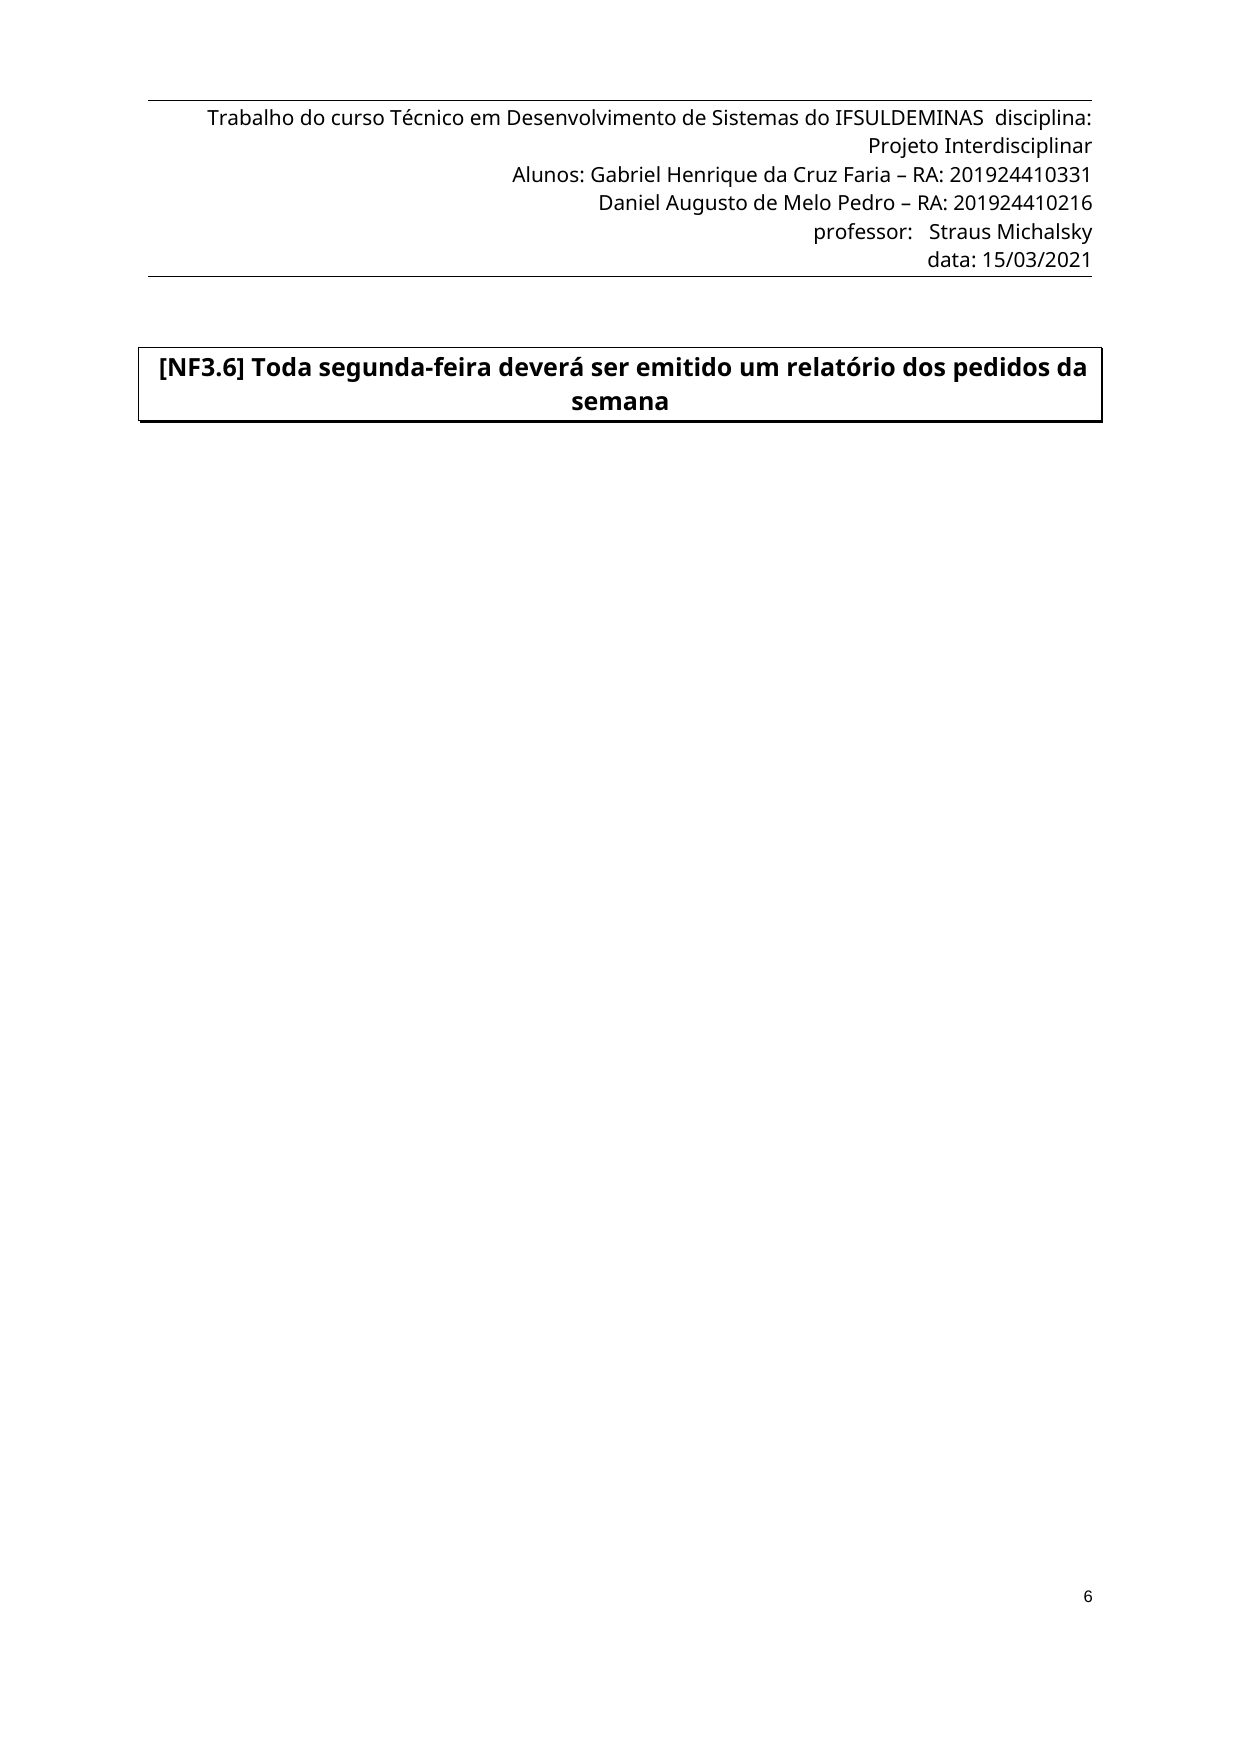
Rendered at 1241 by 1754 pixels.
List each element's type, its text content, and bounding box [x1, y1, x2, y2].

text [NF3.6] Toda segunda-feira deverá ser emitido um relatório dos pedidos da semana [139, 348, 1101, 420]
